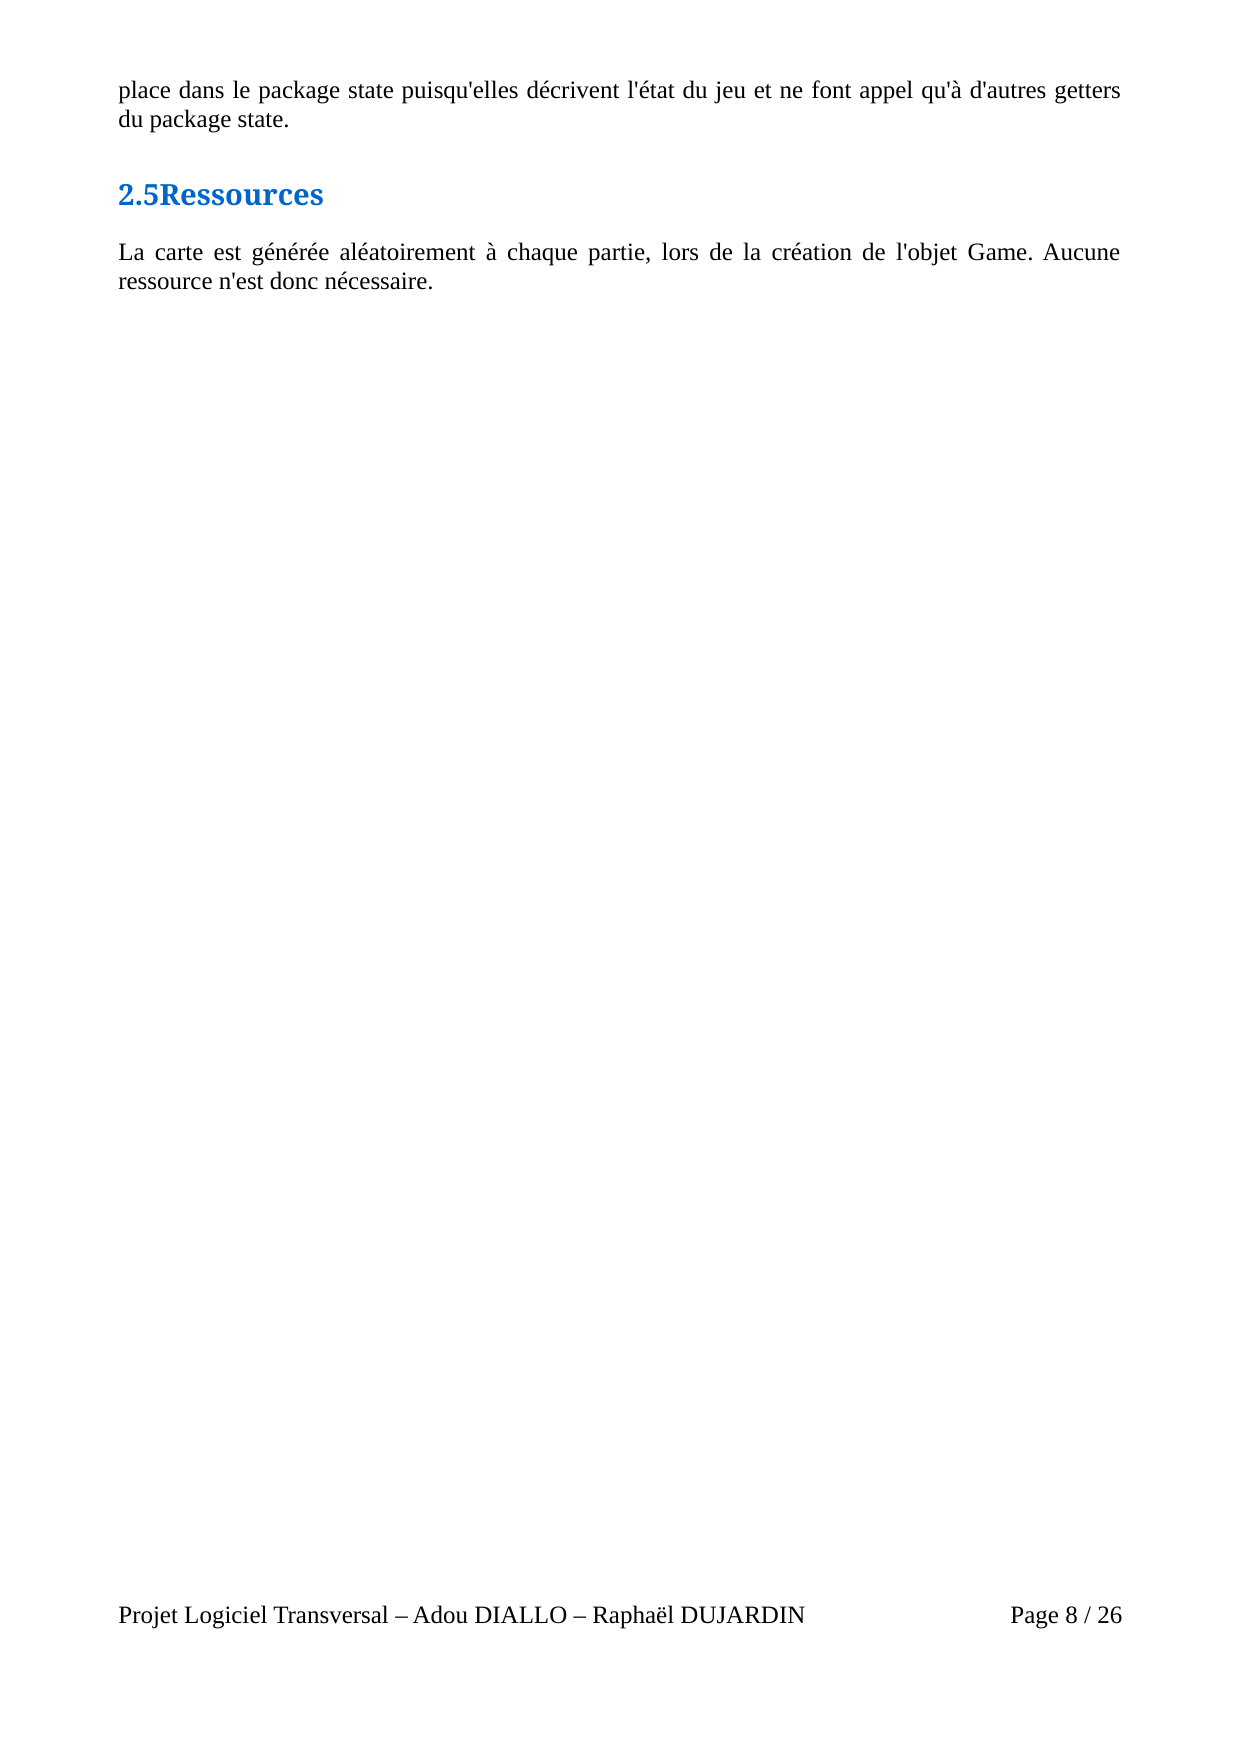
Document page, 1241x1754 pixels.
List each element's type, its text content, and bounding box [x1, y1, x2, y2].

text La carte est générée aléatoirement à chaque partie, lors de la création de l'objet Game. Aucune ressource n'est donc nécessaire. [118, 237, 1122, 295]
text place dans le package state puisqu'elles décrivent l'état du jeu et ne font appel qu'à d'autres getters du package state. [118, 75, 1122, 132]
subtitle Ressources [118, 174, 1122, 213]
